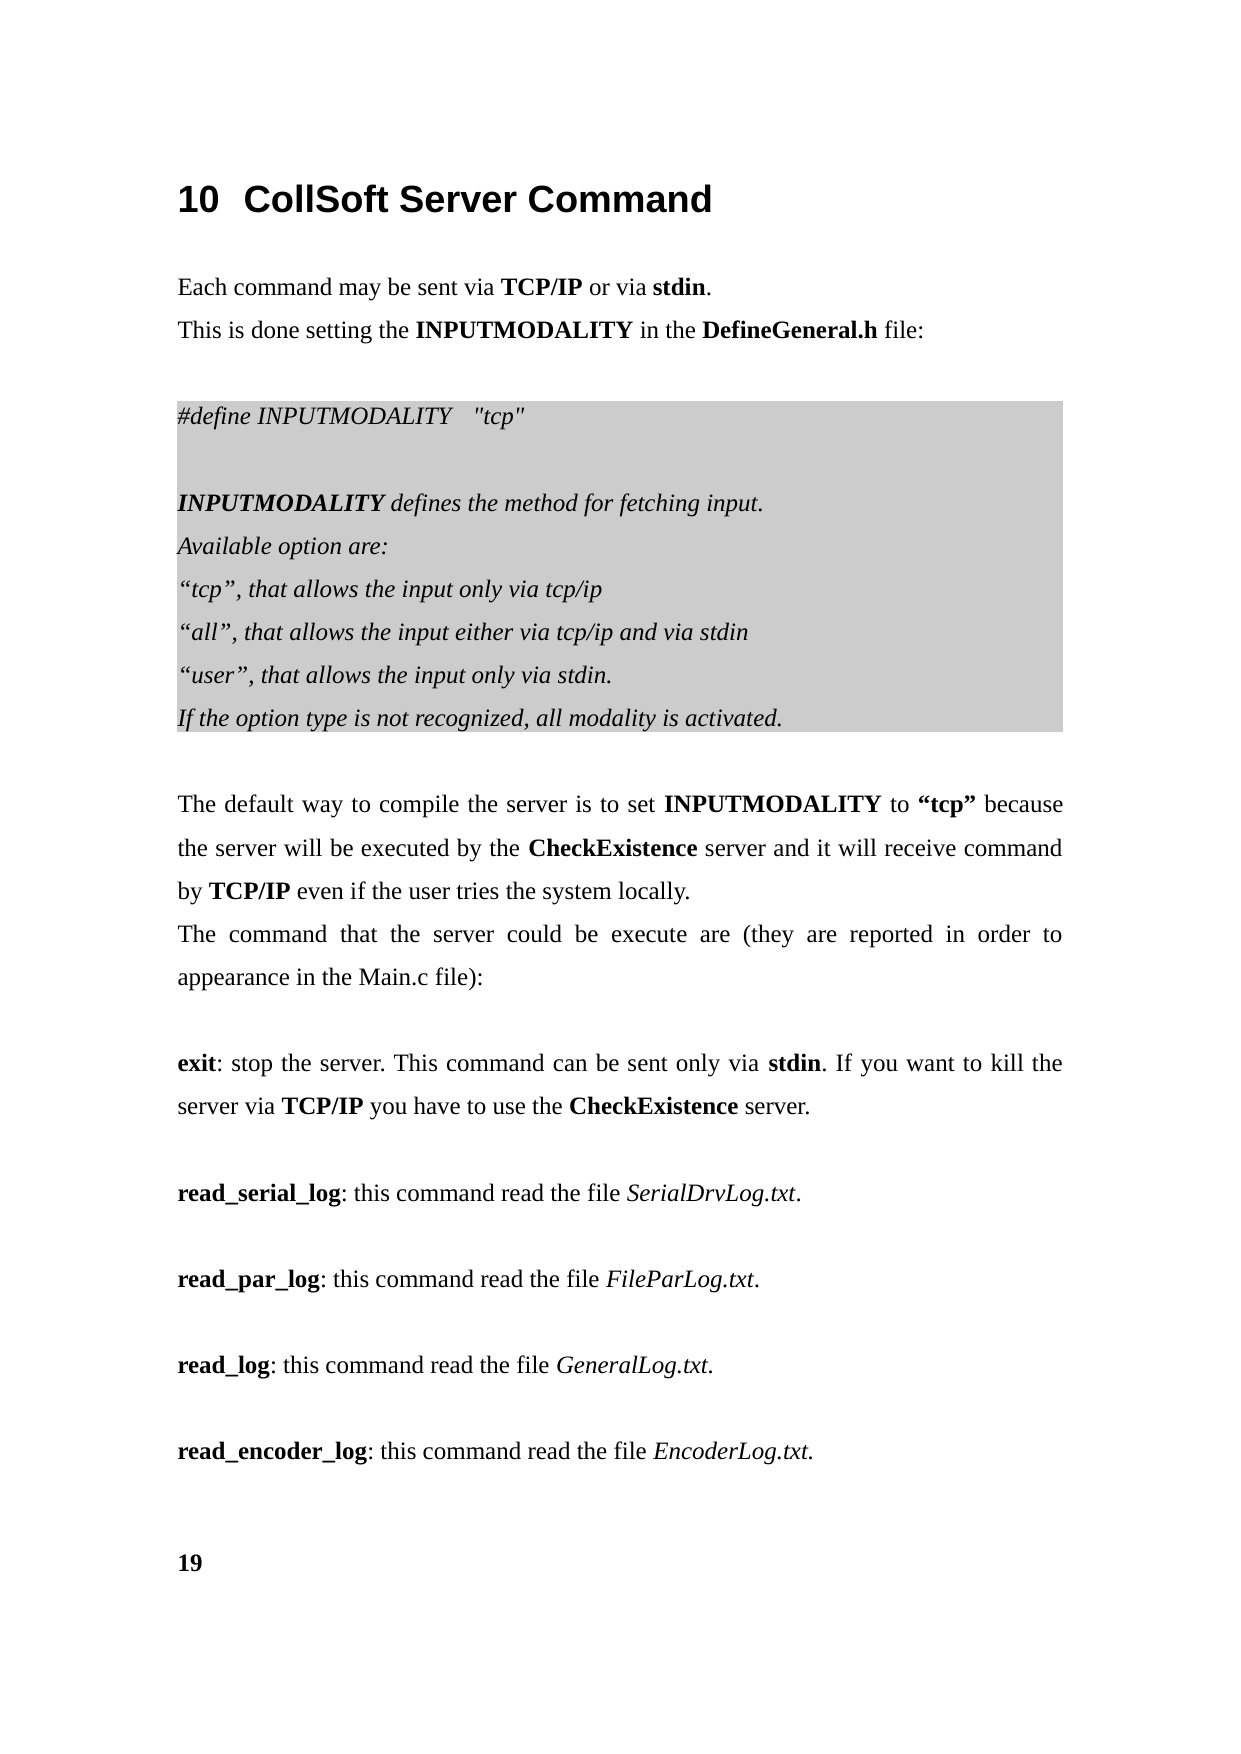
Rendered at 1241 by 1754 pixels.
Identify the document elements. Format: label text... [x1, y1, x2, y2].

text This is done setting the INPUTMODALITY in the DefineGeneral.h file: [177, 315, 1063, 344]
text “tcp”, that allows the input only via tcp/ip [177, 574, 1063, 603]
text #define INPUTMODALITY "tcp" [177, 401, 1063, 430]
text read_log: this command read the file GeneralLog.txt. [177, 1350, 1063, 1379]
text Each command may be sent via TCP/IP or via stdin. [177, 272, 1063, 301]
text Available option are: [177, 531, 1063, 559]
subtitle CollSoft Server Command [177, 177, 1063, 221]
text The command that the server could be execute are (they are reported in order to appearance in the Main.c file): [177, 919, 1063, 991]
text “user”, that allows the input only via stdin. [177, 660, 1063, 689]
text INPUTMODALITY defines the method for fetching input. [177, 488, 1063, 516]
text If the option type is not recognized, all modality is activated. [177, 703, 1063, 732]
text read_par_log: this command read the file FileParLog.txt. [177, 1264, 1063, 1293]
text read_encoder_log: this command read the file EncoderLog.txt. [177, 1436, 1063, 1465]
text “all”, that allows the input either via tcp/ip and via stdin [177, 617, 1063, 646]
text The default way to compile the server is to set INPUTMODALITY to “tcp” because the server will be executed by the CheckExistence server and it will receive command by TCP/IP even if the user tries the system locally. [177, 789, 1063, 904]
text read_serial_log: this command read the file SerialDrvLog.txt. [177, 1178, 1063, 1206]
text exit: stop the server. This command can be sent only via stdin. If you want to kill the server via TCP/IP you have to use the CheckExistence server. [177, 1048, 1063, 1120]
